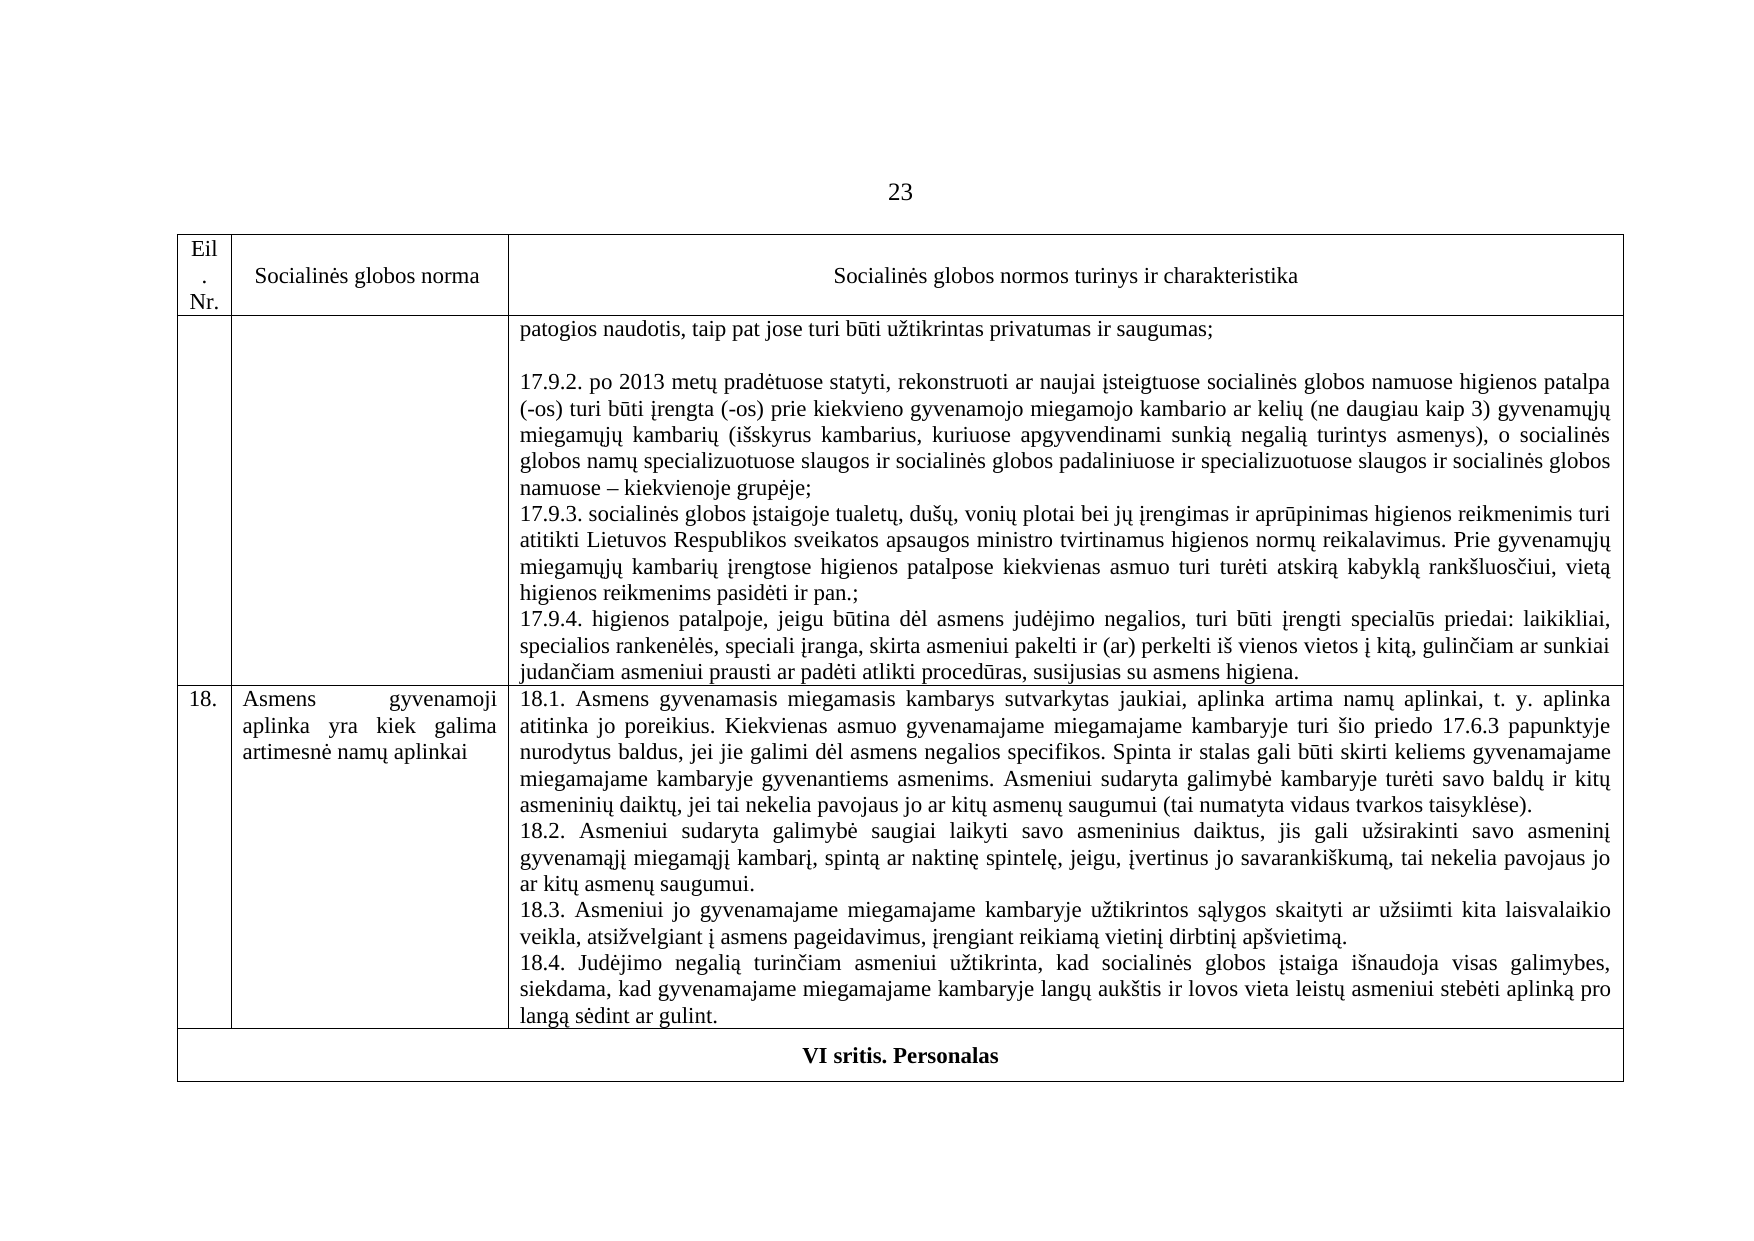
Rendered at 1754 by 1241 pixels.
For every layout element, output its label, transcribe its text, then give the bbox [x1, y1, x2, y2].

table_cell [232, 316, 508, 684]
table_cell patogios naudotis, taip pat jose turi būti užtikrintas privatumas ir saugumas; 17.9.2. po 2013 metų pradėtuose statyti, rekonstruoti ar naujai įsteigtuose socialinės globos namuose higienos patalpa (-os) turi būti įrengta (-os) prie kiekvieno gyvenamojo miegamojo kambario ar kelių (ne daugiau kaip 3) gyvenamųjų miegamųjų kambarių (išskyrus kambarius, kuriuose apgyvendinami sunkią negalią turintys asmenys), o socialinės globos namų specializuotuose slaugos ir socialinės globos padaliniuose ir specializuotuose slaugos ir socialinės globos namuose – kiekvienoje grupėje; 17.9.3. socialinės globos įstaigoje tualetų, dušų, vonių plotai bei jų įrengimas ir aprūpinimas higienos reikmenimis turi atitikti Lietuvos Respublikos sveikatos apsaugos ministro tvirtinamus higienos normų reikalavimus. Prie gyvenamųjų miegamųjų kambarių įrengtose higienos patalpose kiekvienas asmuo turi turėti atskirą kabyklą rankšluosčiui, vietą higienos reikmenims pasidėti ir pan.; 17.9.4. higienos patalpoje, jeigu būtina dėl asmens judėjimo negalios, turi būti įrengti specialūs priedai: laikikliai, specialios rankenėlės, speciali įranga, skirta asmeniui pakelti ir (ar) perkelti iš vienos vietos į kitą, gulinčiam ar sunkiai judančiam asmeniui prausti ar padėti atlikti procedūras, susijusias su asmens higiena. [509, 316, 1623, 684]
table_cell Asmens gyvenamoji aplinka yra kiek galima artimesnė namų aplinkai [232, 686, 508, 1028]
table_header Socialinės globos norma [232, 235, 508, 314]
table_cell 18.1. Asmens gyvenamasis miegamasis kambarys sutvarkytas jaukiai, aplinka artima namų aplinkai, t. y. aplinka atitinka jo poreikius. Kiekvienas asmuo gyvenamajame miegamajame kambaryje turi šio priedo 17.6.3 papunktyje nurodytus baldus, jei jie galimi dėl asmens negalios specifikos. Spinta ir stalas gali būti skirti keliems gyvenamajame miegamajame kambaryje gyvenantiems asmenims. Asmeniui sudaryta galimybė kambaryje turėti savo baldų ir kitų asmeninių daiktų, jei tai nekelia pavojaus jo ar kitų asmenų saugumui (tai numatyta vidaus tvarkos taisyklėse). 18.2. Asmeniui sudaryta galimybė saugiai laikyti savo asmeninius daiktus, jis gali užsirakinti savo asmeninį gyvenamąjį miegamąjį kambarį, spintą ar naktinę spintelę, jeigu, įvertinus jo savarankiškumą, tai nekelia pavojaus jo ar kitų asmenų saugumui. 18.3. Asmeniui jo gyvenamajame miegamajame kambaryje užtikrintos sąlygos skaityti ar užsiimti kita laisvalaikio veikla, atsižvelgiant į asmens pageidavimus, įrengiant reikiamą vietinį dirbtinį apšvietimą. 18.4. Judėjimo negalią turinčiam asmeniui užtikrinta, kad socialinės globos įstaiga išnaudoja visas galimybes, siekdama, kad gyvenamajame miegamajame kambaryje langų aukštis ir lovos vieta leistų asmeniui stebėti aplinką pro langą sėdint ar gulint. [509, 686, 1623, 1028]
table_cell 18. [178, 686, 231, 1028]
table_cell VI sritis. Personalas [178, 1029, 1623, 1081]
table_cell [178, 316, 231, 684]
table_header Eil. Nr. [178, 235, 231, 314]
table_header Socialinės globos normos turinys ir charakteristika [509, 235, 1623, 314]
